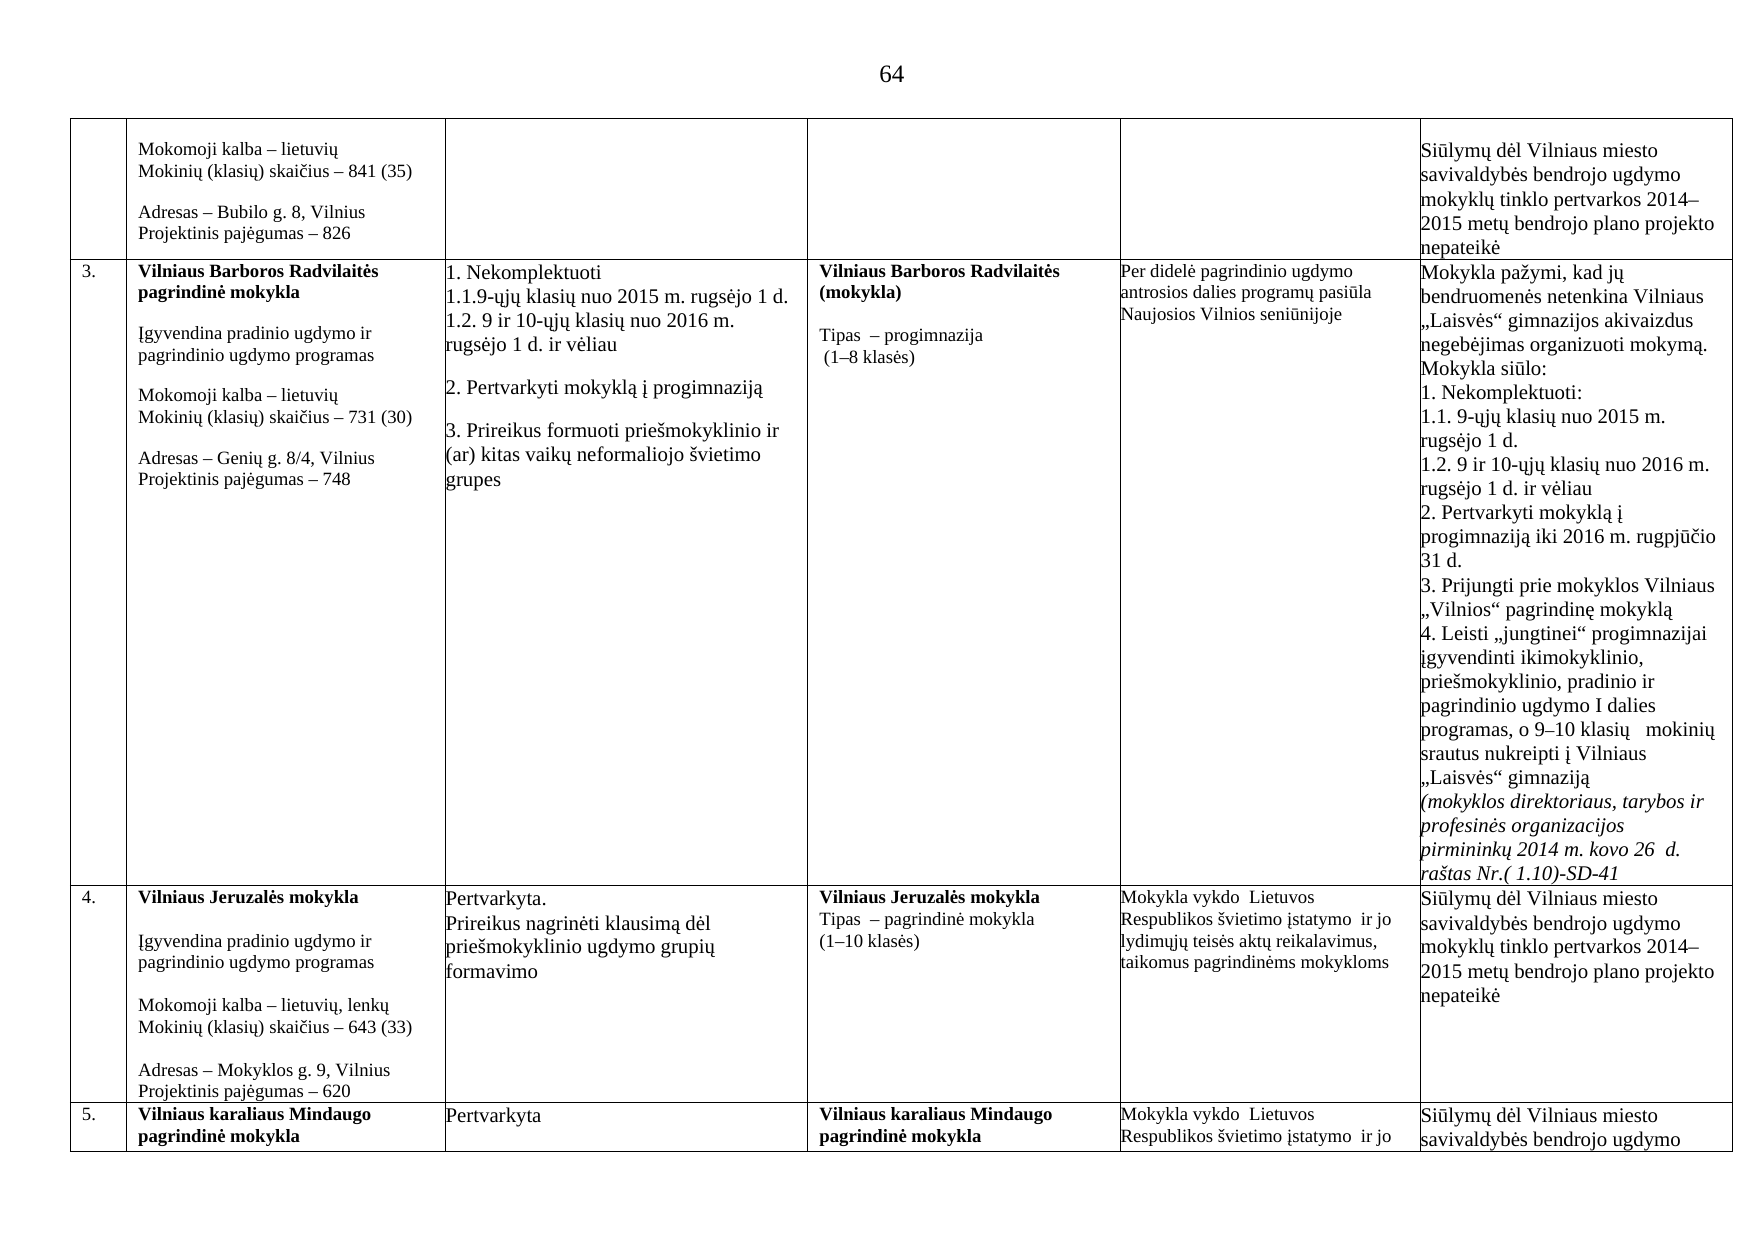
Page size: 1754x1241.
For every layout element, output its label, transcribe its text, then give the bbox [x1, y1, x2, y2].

table_cell Vilniaus Jeruzalės mokykla Tipas – pagrindinė mokykla (1–10 klasės) [808, 886, 1120, 1102]
table_cell Vilniaus karaliaus Mindaugo pagrindinė mokykla [127, 1103, 445, 1151]
table_cell 5. [71, 1103, 126, 1151]
table_cell Mokykla vykdo Lietuvos Respublikos švietimo įstatymo ir jo [1121, 1103, 1420, 1151]
table_cell Mokomoji kalba – lietuvių Mokinių (klasių) skaičius – 841 (35) Adresas – Bubilo g. 8, Vilnius Projektinis pajėgumas – 826 [127, 119, 445, 259]
table_cell Vilniaus Barboros Radvilaitės (mokykla) Tipas – progimnazija (1–8 klasės) [808, 260, 1120, 885]
table_cell [71, 119, 126, 259]
table_cell Per didelė pagrindinio ugdymo antrosios dalies programų pasiūla Naujosios Vilnios seniūnijoje [1121, 260, 1420, 885]
table_cell Vilniaus Jeruzalės mokykla Įgyvendina pradinio ugdymo ir pagrindinio ugdymo programas Mokomoji kalba – lietuvių, lenkų Mokinių (klasių) skaičius – 643 (33) Adresas – Mokyklos g. 9, Vilnius Projektinis pajėgumas – 620 [127, 886, 445, 1102]
table_cell 3. [71, 260, 126, 885]
table_cell [808, 119, 1120, 259]
table_cell [446, 119, 807, 259]
table_cell Vilniaus Barboros Radvilaitės pagrindinė mokykla Įgyvendina pradinio ugdymo ir pagrindinio ugdymo programas Mokomoji kalba – lietuvių Mokinių (klasių) skaičius – 731 (30) Adresas – Genių g. 8/4, Vilnius Projektinis pajėgumas – 748 [127, 260, 445, 885]
table_cell Pertvarkyta [446, 1103, 807, 1151]
table_cell Siūlymų dėl Vilniaus miesto savivaldybės bendrojo ugdymo mokyklų tinklo pertvarkos 2014–2015 metų bendrojo plano projekto nepateikė [1421, 886, 1732, 1102]
table_cell Vilniaus karaliaus Mindaugo pagrindinė mokykla [808, 1103, 1120, 1151]
table_cell 1. Nekomplektuoti 1.1.9-ųjų klasių nuo 2015 m. rugsėjo 1 d. 1.2. 9 ir 10-ųjų klasių nuo 2016 m. rugsėjo 1 d. ir vėliau 2. Pertvarkyti mokyklą į progimnaziją 3. Prireikus formuoti priešmokyklinio ir (ar) kitas vaikų neformaliojo švietimo grupes [446, 260, 807, 885]
table_cell Mokykla pažymi, kad jų bendruomenės netenkina Vilniaus „Laisvės“ gimnazijos akivaizdus negebėjimas organizuoti mokymą. Mokykla siūlo: 1. Nekomplektuoti: 1.1. 9-ųjų klasių nuo 2015 m. rugsėjo 1 d. 1.2. 9 ir 10-ųjų klasių nuo 2016 m. rugsėjo 1 d. ir vėliau 2. Pertvarkyti mokyklą į progimnaziją iki 2016 m. rugpjūčio 31 d. 3. Prijungti prie mokyklos Vilniaus „Vilnios“ pagrindinę mokyklą 4. Leisti „jungtinei“ progimnazijai įgyvendinti ikimokyklinio, priešmokyklinio, pradinio ir pagrindinio ugdymo I dalies programas, o 9–10 klasių mokinių srautus nukreipti į Vilniaus „Laisvės“ gimnaziją (mokyklos direktoriaus, tarybos ir profesinės organizacijos pirmininkų 2014 m. kovo 26 d. raštas Nr.( 1.10)-SD-41 [1421, 260, 1732, 885]
table_cell Siūlymų dėl Vilniaus miesto savivaldybės bendrojo ugdymo [1421, 1103, 1732, 1151]
table_cell 4. [71, 886, 126, 1102]
table_cell Pertvarkyta. Prireikus nagrinėti klausimą dėl priešmokyklinio ugdymo grupių formavimo [446, 886, 807, 1102]
table_cell Mokykla vykdo Lietuvos Respublikos švietimo įstatymo ir jo lydimųjų teisės aktų reikalavimus, taikomus pagrindinėms mokykloms [1121, 886, 1420, 1102]
table_cell Siūlymų dėl Vilniaus miesto savivaldybės bendrojo ugdymo mokyklų tinklo pertvarkos 2014–2015 metų bendrojo plano projekto nepateikė [1421, 119, 1732, 259]
table_cell [1121, 119, 1420, 259]
